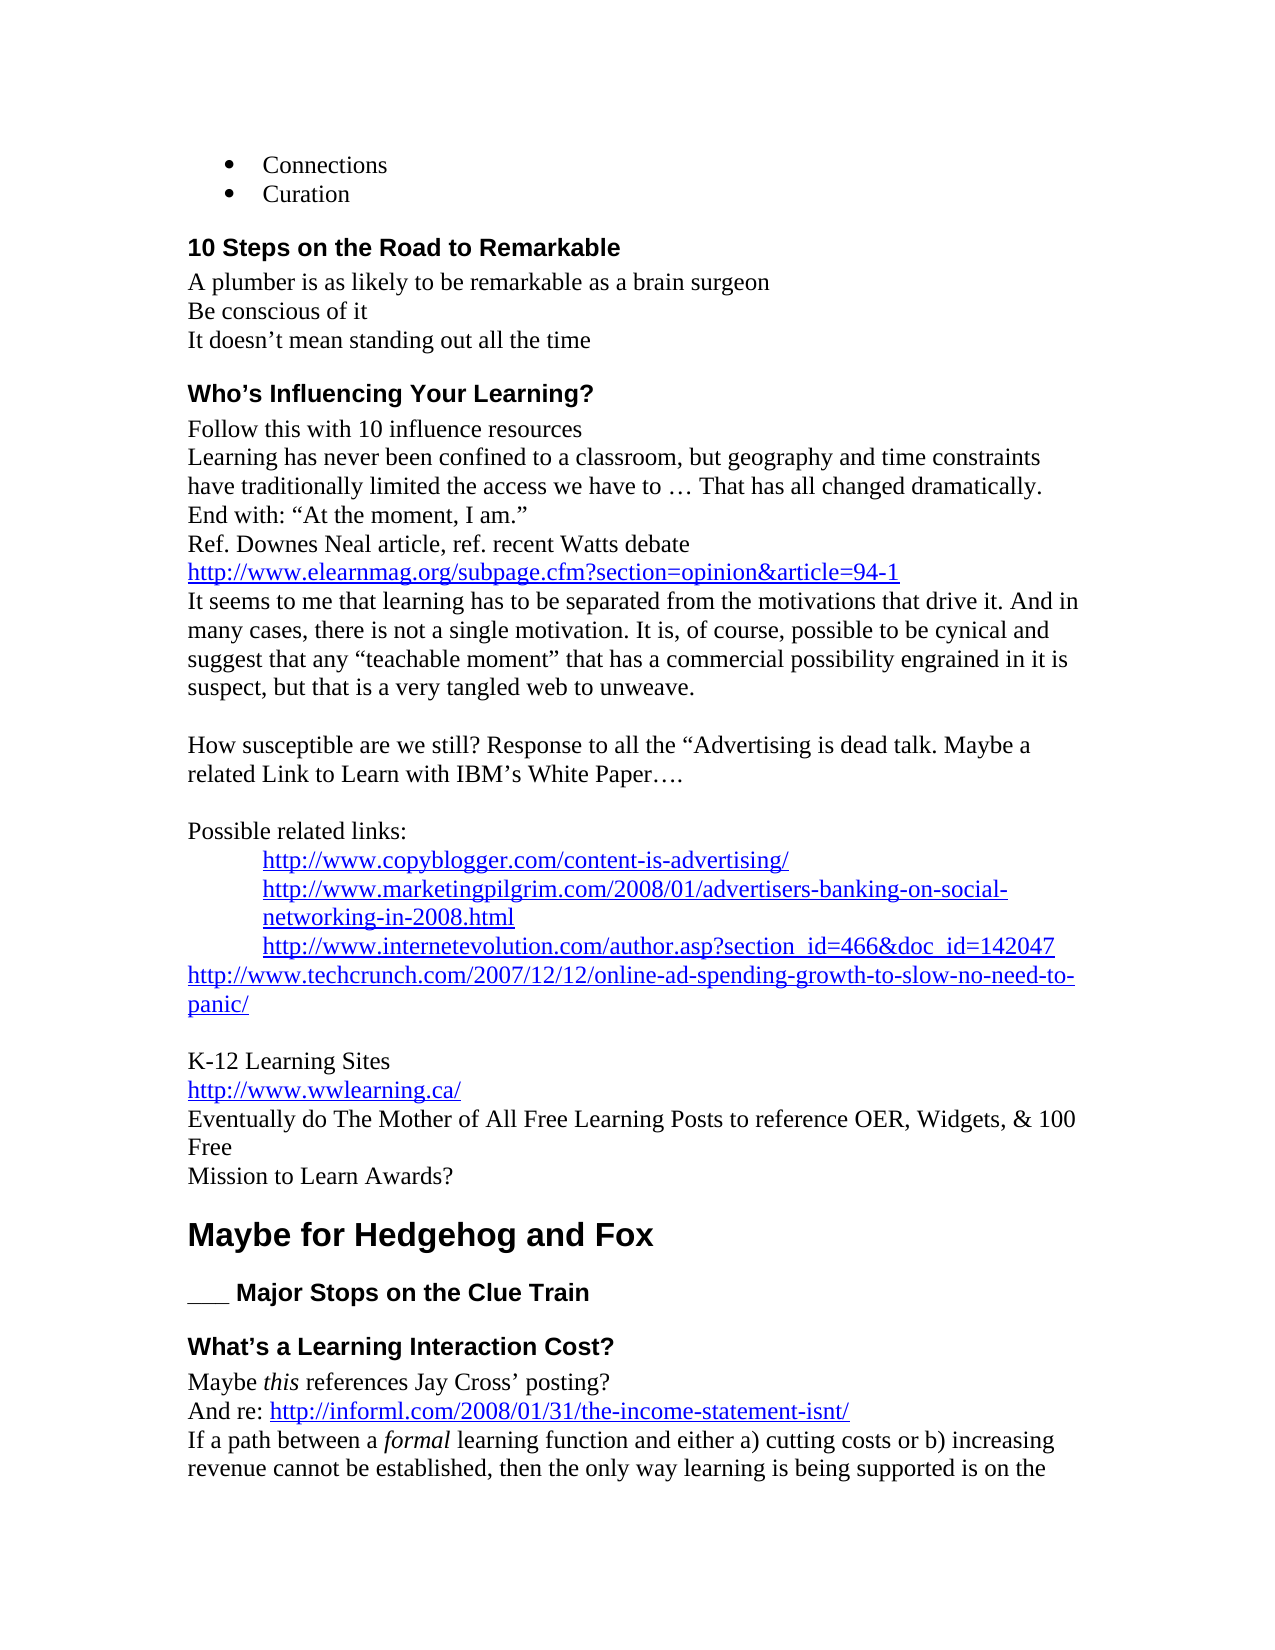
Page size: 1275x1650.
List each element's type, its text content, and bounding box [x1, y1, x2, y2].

list Connections [225, 150, 1087, 179]
subtitle What’s a Learning Interaction Cost? [187, 1332, 1087, 1361]
subtitle Who’s Influencing Your Learning? [187, 379, 1087, 407]
text Mission to Learn Awards? [187, 1161, 1087, 1190]
subtitle Maybe for Hedgehog and Fox [187, 1215, 1087, 1253]
text http://www.wwlearning.ca/ [187, 1075, 1087, 1104]
text A plumber is as likely to be remarkable as a brain surgeon [187, 267, 1087, 296]
text It doesn’t mean standing out all the time [187, 325, 1087, 354]
text Ref. Downes Neal article, ref. recent Watts debate [187, 529, 1087, 557]
text Be conscious of it [187, 296, 1087, 325]
text http://www.elearnmag.org/subpage.cfm?section=opinion&article=94-1 [187, 557, 1087, 586]
text Maybe this references Jay Cross’ posting? [187, 1367, 1087, 1396]
text Follow this with 10 influence resources [187, 414, 1087, 442]
text http://www.internetevolution.com/author.asp?section_id=466&doc_id=142047 [262, 931, 1087, 960]
text http://www.copyblogger.com/content-is-advertising/ [262, 845, 1087, 874]
text K-12 Learning Sites [187, 1046, 1087, 1075]
list Curation [225, 179, 1087, 207]
text http://www.marketingpilgrim.com/2008/01/advertisers-banking-on-social-networking-in-2008.html [262, 874, 1087, 931]
text And re: http://informl.com/2008/01/31/the-income-statement-isnt/ [187, 1396, 1087, 1425]
text Learning has never been confined to a classroom, but geography and time constraints have traditionally limited the access we have to … That has all changed dramatically. [187, 442, 1087, 500]
subtitle 10 Steps on the Road to Remarkable [187, 232, 1087, 261]
text It seems to me that learning has to be separated from the motivations that drive it. And in many cases, there is not a single motivation. It is, of course, possible to be cynical and suggest that any “teachable moment” that has a commercial possibility engrained in it is suspect, but that is a very tangled web to unweave. [187, 586, 1087, 701]
text Eventually do The Mother of All Free Learning Posts to reference OER, Widgets, & 100 Free [187, 1104, 1087, 1161]
text End with: “At the moment, I am.” [187, 500, 1087, 529]
text How susceptible are we still? Response to all the “Advertising is dead talk. Maybe a related Link to Learn with IBM’s White Paper…. [187, 730, 1087, 787]
text Possible related links: [187, 816, 1087, 845]
text http://www.techcrunch.com/2007/12/12/online-ad-spending-growth-to-slow-no-need-to-panic/ [187, 960, 1087, 1017]
subtitle ___ Major Stops on the Clue Train [187, 1278, 1087, 1307]
text If a path between a formal learning function and either a) cutting costs or b) increasing revenue cannot be established, then the only way learning is being supported is on the [187, 1425, 1087, 1482]
